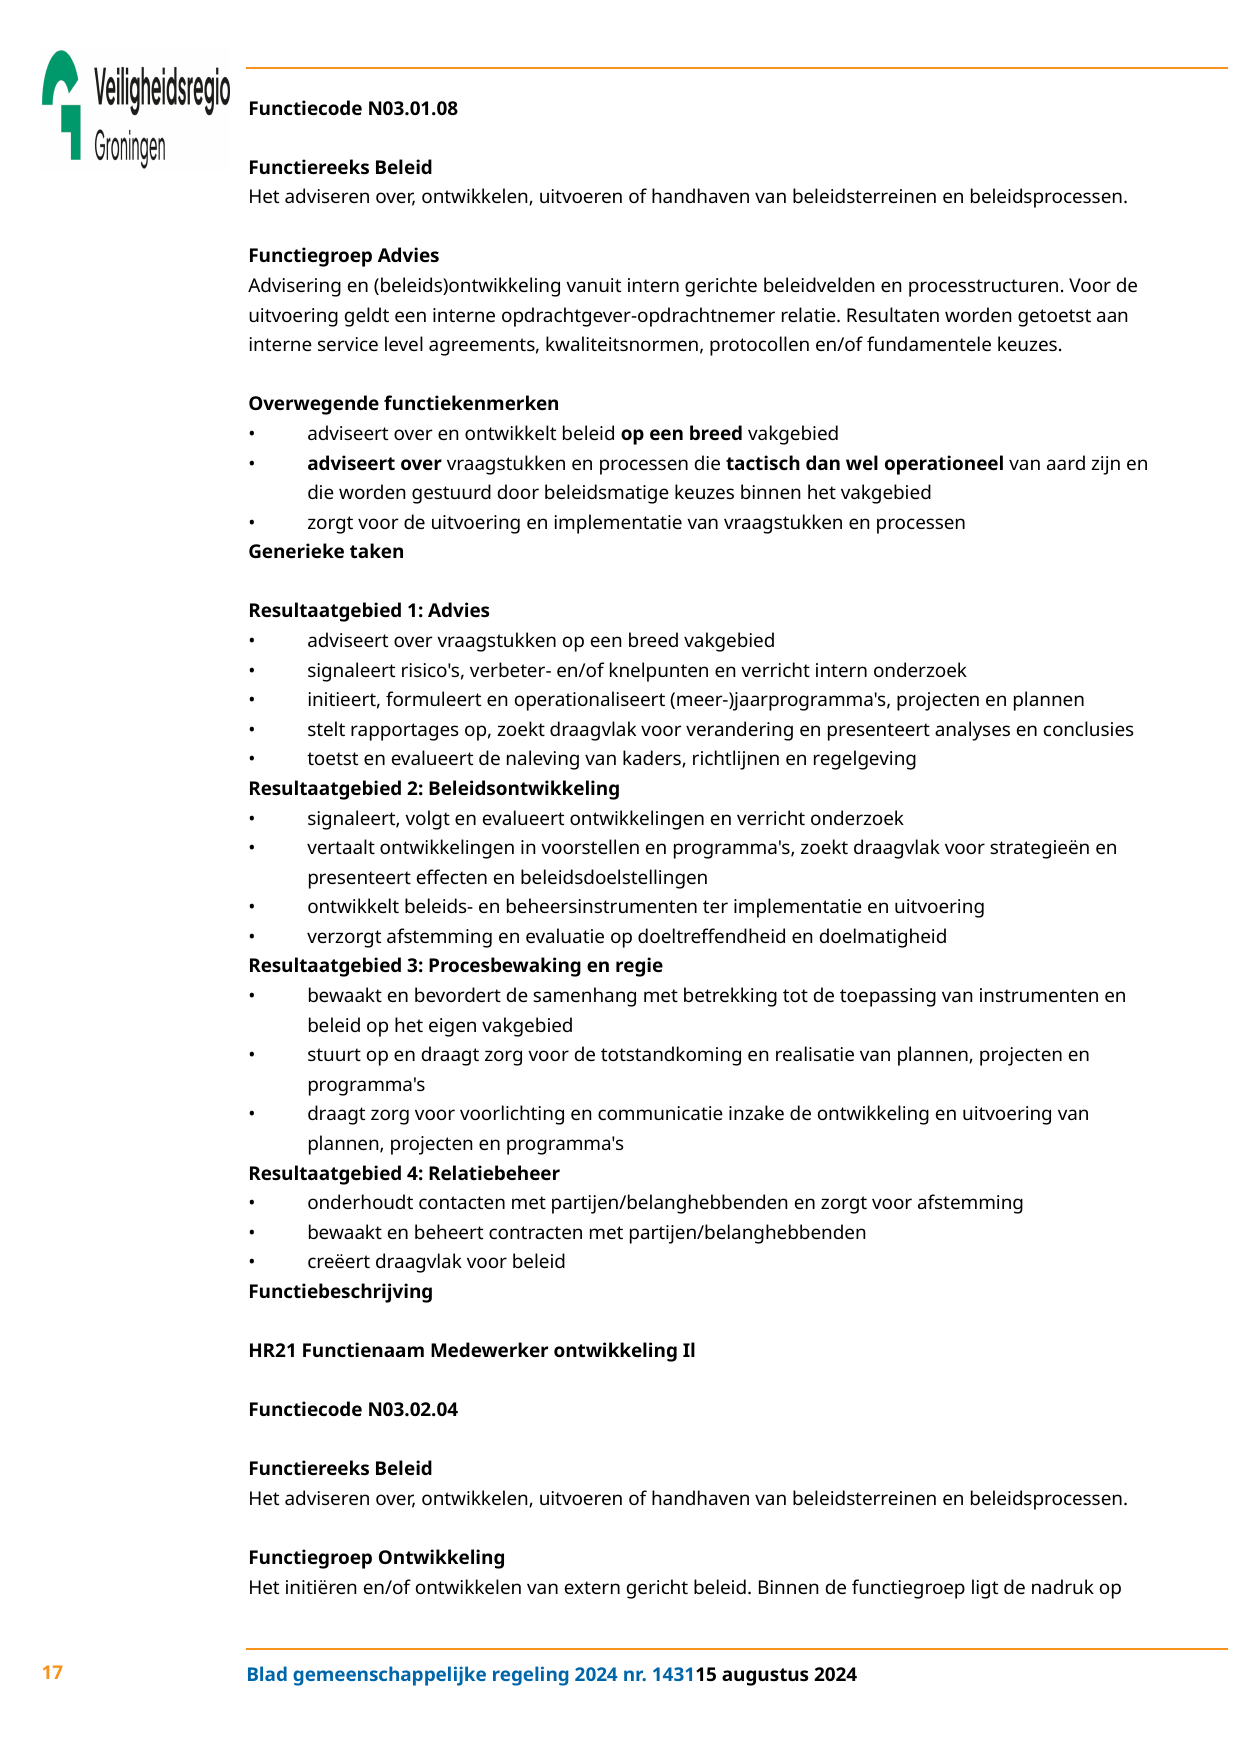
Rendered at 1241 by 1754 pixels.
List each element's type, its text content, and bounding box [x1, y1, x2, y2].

list signaleert, volgt en evalueert ontwikkelingen en verricht onderzoek [248, 805, 1152, 831]
text Resultaatgebied 1: Advies [248, 598, 1152, 623]
list creëert draagvlak voor beleid [248, 1248, 1152, 1274]
list ontwikkelt beleids- en beheersinstrumenten ter implementatie en uitvoering [248, 893, 1152, 919]
list signaleert risico's, verbeter- en/of knelpunten en verricht intern onderzoek [248, 657, 1152, 683]
list bewaakt en beheert contracten met partijen/belanghebbenden [248, 1219, 1152, 1245]
list stuurt op en draagt zorg voor de totstandkoming en realisatie van plannen, projecten en programma's [248, 1041, 1152, 1097]
list draagt zorg voor voorlichting en communicatie inzake de ontwikkeling en uitvoering van plannen, projecten en programma's [248, 1101, 1152, 1156]
list zorgt voor de uitvoering en implementatie van vraagstukken en processen [248, 509, 1152, 535]
text Advisering en (beleids)ontwikkeling vanuit intern gerichte beleidvelden en processtructuren. Voor de uitvoering geldt een interne opdrachtgever-opdrachtnemer relatie. Resultaten worden getoetst aan interne service level agreements, kwaliteitsnormen, protocollen en/of fundamentele keuzes. [248, 272, 1152, 357]
text Generieke taken [248, 538, 1152, 564]
list adviseert over vraagstukken op een breed vakgebied [248, 627, 1152, 653]
list stelt rapportages op, zoekt draagvlak voor verandering en presenteert analyses en conclusies [248, 716, 1152, 742]
list onderhoudt contacten met partijen/belanghebbenden en zorgt voor afstemming [248, 1189, 1152, 1215]
text Resultaatgebied 3: Procesbewaking en regie [248, 953, 1152, 978]
list adviseert over en ontwikkelt beleid op een breed vakgebied [248, 420, 1152, 446]
text HR21 Functienaam Medewerker ontwikkeling Il [248, 1337, 1152, 1363]
text Resultaatgebied 2: Beleidsontwikkeling [248, 775, 1152, 801]
text Het adviseren over, ontwikkelen, uitvoeren of handhaven van beleidsterreinen en beleidsprocessen. [248, 183, 1152, 209]
list bewaakt en bevordert de samenhang met betrekking tot de toepassing van instrumenten en beleid op het eigen vakgebied [248, 982, 1152, 1038]
text Functiecode N03.02.04 [248, 1396, 1152, 1422]
picture [41, 47, 231, 172]
text Functiecode N03.01.08 [248, 95, 1152, 121]
text Het adviseren over, ontwikkelen, uitvoeren of handhaven van beleidsterreinen en beleidsprocessen. [248, 1485, 1152, 1511]
list toetst en evalueert de naleving van kaders, richtlijnen en regelgeving [248, 746, 1152, 771]
text Functiereeks Beleid [248, 1456, 1152, 1481]
text Overwegende functiekenmerken [248, 391, 1152, 416]
text Functiegroep Ontwikkeling [248, 1544, 1152, 1570]
list initieert, formuleert en operationaliseert (meer-)jaarprogramma's, projecten en plannen [248, 686, 1152, 712]
list verzorgt afstemming en evaluatie op doeltreffendheid en doelmatigheid [248, 923, 1152, 949]
text Het initiëren en/of ontwikkelen van extern gericht beleid. Binnen de functiegroep ligt de nadruk op [248, 1574, 1152, 1600]
list vertaalt ontwikkelingen in voorstellen en programma's, zoekt draagvlak voor strategieën en presenteert effecten en beleidsdoelstellingen [248, 834, 1152, 890]
text Functiegroep Advies [248, 243, 1152, 268]
text Functiebeschrijving [248, 1278, 1152, 1304]
text Functiereeks Beleid [248, 154, 1152, 180]
text Resultaatgebied 4: Relatiebeheer [248, 1160, 1152, 1186]
list adviseert over vraagstukken en processen die tactisch dan wel operationeel van aard zijn en die worden gestuurd door beleidsmatige keuzes binnen het vakgebied [248, 450, 1152, 505]
